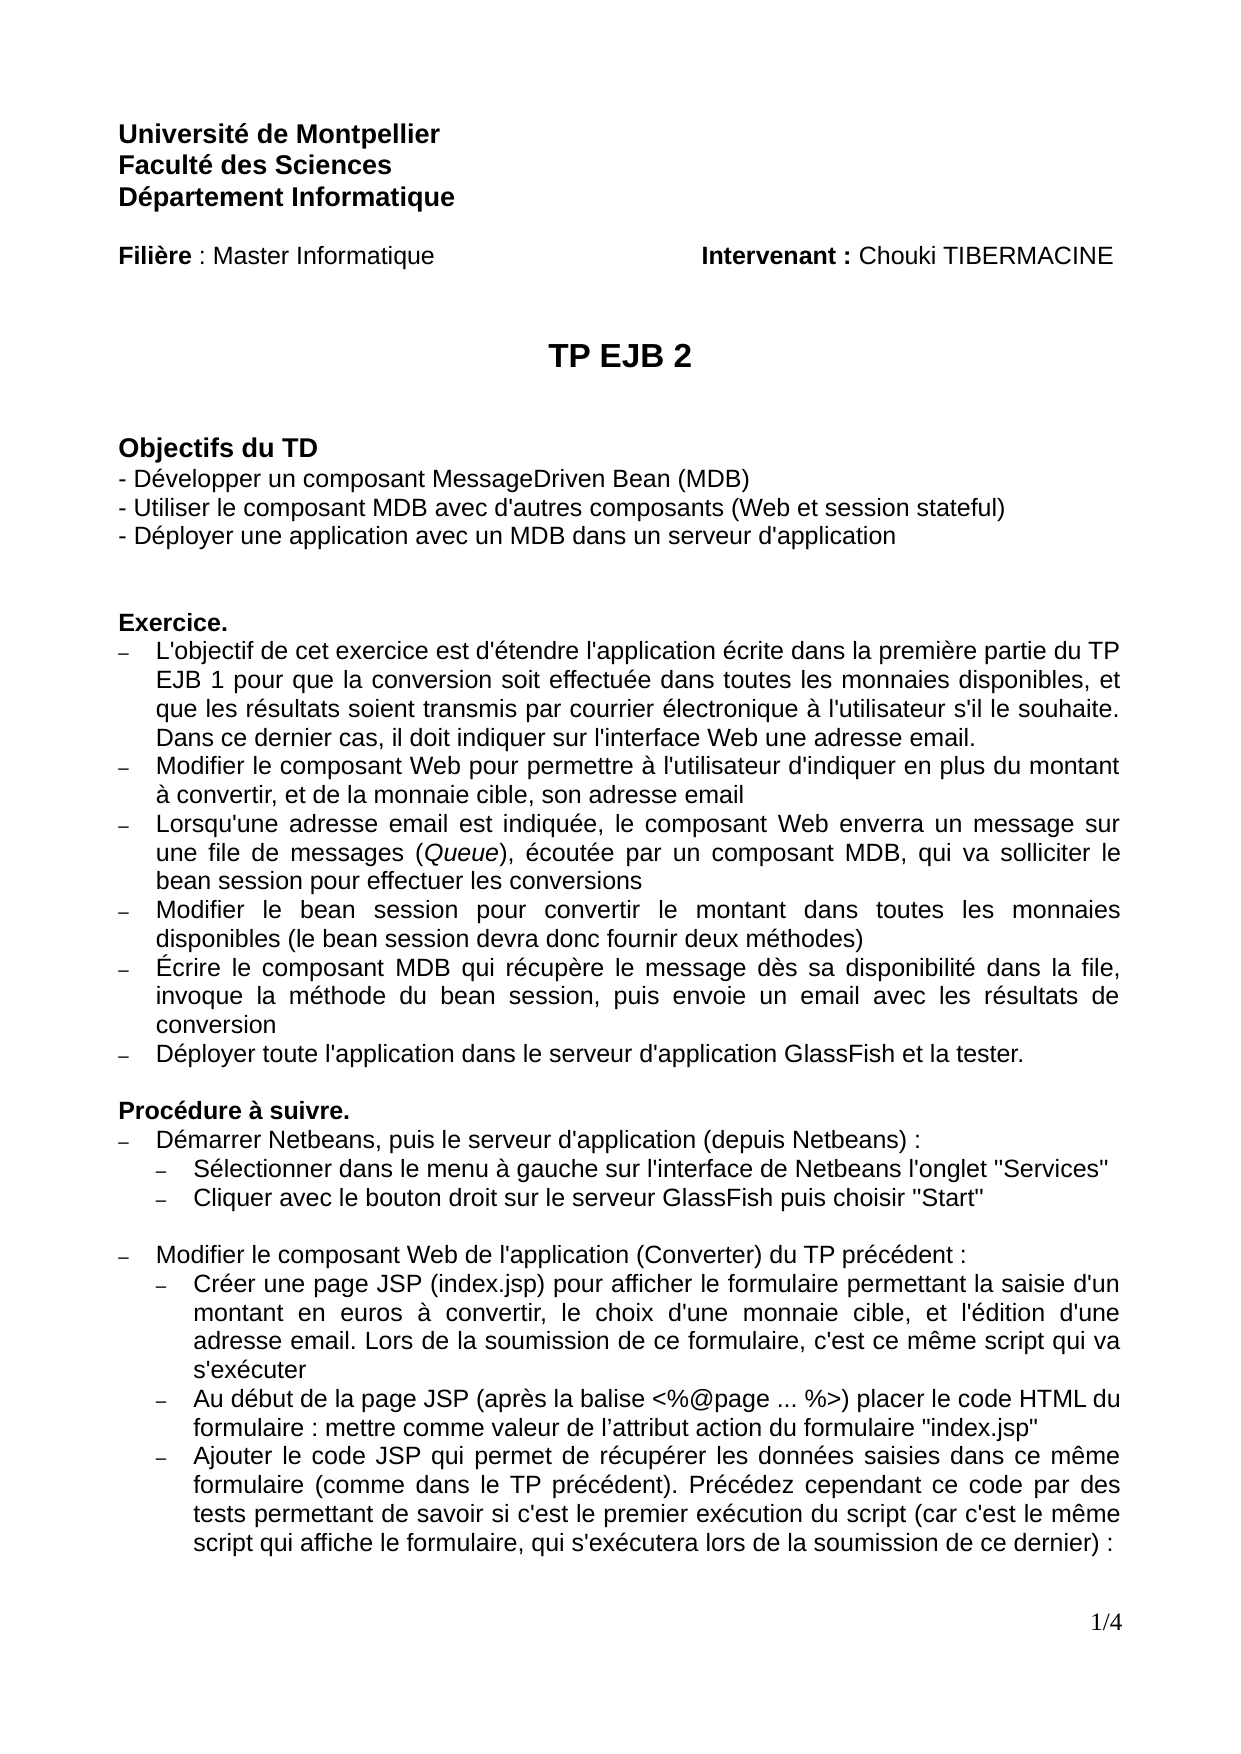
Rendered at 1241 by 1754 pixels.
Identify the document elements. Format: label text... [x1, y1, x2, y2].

list Déployer toute l'application dans le serveur d'application GlassFish et la tester. [118, 1039, 1122, 1067]
text Filière : Master Informatique Intervenant : Chouki TIBERMACINE [118, 241, 1122, 269]
list Modifier le bean session pour convertir le montant dans toutes les monnaies disponibles (le bean session devra donc fournir deux méthodes) [118, 895, 1122, 952]
text Objectifs du TD [118, 432, 1122, 464]
text - Déployer une application avec un MDB dans un serveur d'application [118, 521, 1122, 550]
text Procédure à suivre. [118, 1096, 1122, 1125]
text Université de Montpellier [118, 118, 1122, 149]
text Département Informatique [118, 181, 1122, 212]
list Créer une page JSP (index.jsp) pour afficher le formulaire permettant la saisie d'un montant en euros à convertir, le choix d'une monnaie cible, et l'édition d'une adresse email. Lors de la soumission de ce formulaire, c'est ce même script qui va s'exécuter [156, 1269, 1122, 1384]
list Démarrer Netbeans, puis le serveur d'application (depuis Netbeans) : [118, 1125, 1122, 1154]
list Au début de la page JSP (après la balise <%@page ... %>) placer le code HTML du formulaire : mettre comme valeur de l’attribut action du formulaire "index.jsp" [156, 1384, 1122, 1441]
text - Utiliser le composant MDB avec d'autres composants (Web et session stateful) [118, 492, 1122, 521]
list Cliquer avec le bouton droit sur le serveur GlassFish puis choisir ''Start'' [156, 1182, 1122, 1211]
list Lorsqu'une adresse email est indiquée, le composant Web enverra un message sur une file de messages (Queue), écoutée par un composant MDB, qui va solliciter le bean session pour effectuer les conversions [118, 809, 1122, 895]
text Faculté des Sciences [118, 149, 1122, 181]
list Modifier le composant Web de l'application (Converter) du TP précédent : [118, 1240, 1122, 1269]
list Écrire le composant MDB qui récupère le message dès sa disponibilité dans la file, invoque la méthode du bean session, puis envoie un email avec les résultats de conversion [118, 952, 1122, 1039]
list L'objectif de cet exercice est d'étendre l'application écrite dans la première partie du TP EJB 1 pour que la conversion soit effectuée dans toutes les monnaies disponibles, et que les résultats soient transmis par courrier électronique à l'utilisateur s'il le souhaite. Dans ce dernier cas, il doit indiquer sur l'interface Web une adresse email. [118, 636, 1122, 751]
list Sélectionner dans le menu à gauche sur l'interface de Netbeans l'onglet ''Services'' [156, 1154, 1122, 1182]
text Exercice. [118, 607, 1122, 636]
text TP EJB 2 [118, 337, 1122, 375]
text - Développer un composant MessageDriven Bean (MDB) [118, 464, 1122, 492]
list Modifier le composant Web pour permettre à l'utilisateur d'indiquer en plus du montant à convertir, et de la monnaie cible, son adresse email [118, 751, 1122, 809]
list Ajouter le code JSP qui permet de récupérer les données saisies dans ce même formulaire (comme dans le TP précédent). Précédez cependant ce code par des tests permettant de savoir si c'est le premier exécution du script (car c'est le même script qui affiche le formulaire, qui s'exécutera lors de la soumission de ce dernier) : [156, 1441, 1122, 1556]
